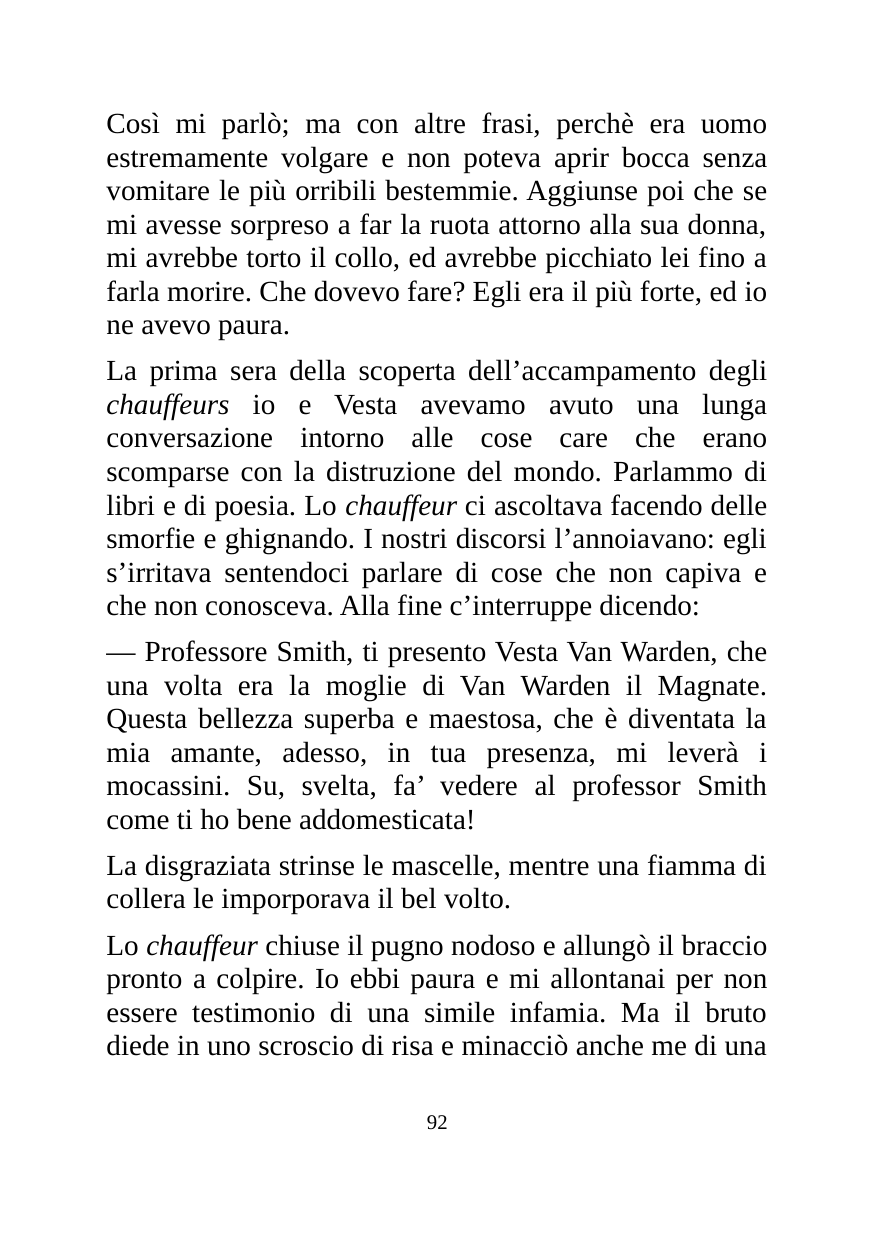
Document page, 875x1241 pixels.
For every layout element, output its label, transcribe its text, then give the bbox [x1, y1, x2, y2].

text Lo chauffeur chiuse il pugno nodoso e allungò il braccio pronto a colpire. Io ebbi paura e mi allontanai per non essere testimonio di una simile infamia. Ma il bruto diede in uno scroscio di risa e minacciò anche me di una [106, 928, 768, 1062]
text La disgraziata strinse le mascelle, mentre una fiamma di collera le imporporava il bel volto. [106, 848, 768, 915]
text La prima sera della scoperta dell’accampamento degli chauffeurs io e Vesta avevamo avuto una lunga conversazione intorno alle cose care che erano scomparse con la distruzione del mondo. Parlammo di libri e di poesia. Lo chauffeur ci ascoltava facendo delle smorfie e ghignando. I nostri discorsi l’annoiavano: egli s’irritava sentendoci parlare di cose che non capiva e che non conosceva. Alla fine c’interruppe dicendo: [106, 353, 768, 622]
text — Professore Smith, ti presento Vesta Van Warden, che una volta era la moglie di Van Warden il Magnate. Questa bellezza superba e maestosa, che è diventata la mia amante, adesso, in tua presenza, mi leverà i mocassini. Su, svelta, fa’ vedere al professor Smith come ti ho bene addomesticata! [106, 634, 768, 836]
text Così mi parlò; ma con altre frasi, perchè era uomo estremamente volgare e non poteva aprir bocca senza vomitare le più orribili bestemmie. Aggiunse poi che se mi avesse sorpreso a far la ruota attorno alla sua donna, mi avrebbe torto il collo, ed avrebbe picchiato lei fino a farla morire. Che dovevo fare? Egli era il più forte, ed io ne avevo paura. [106, 106, 768, 341]
